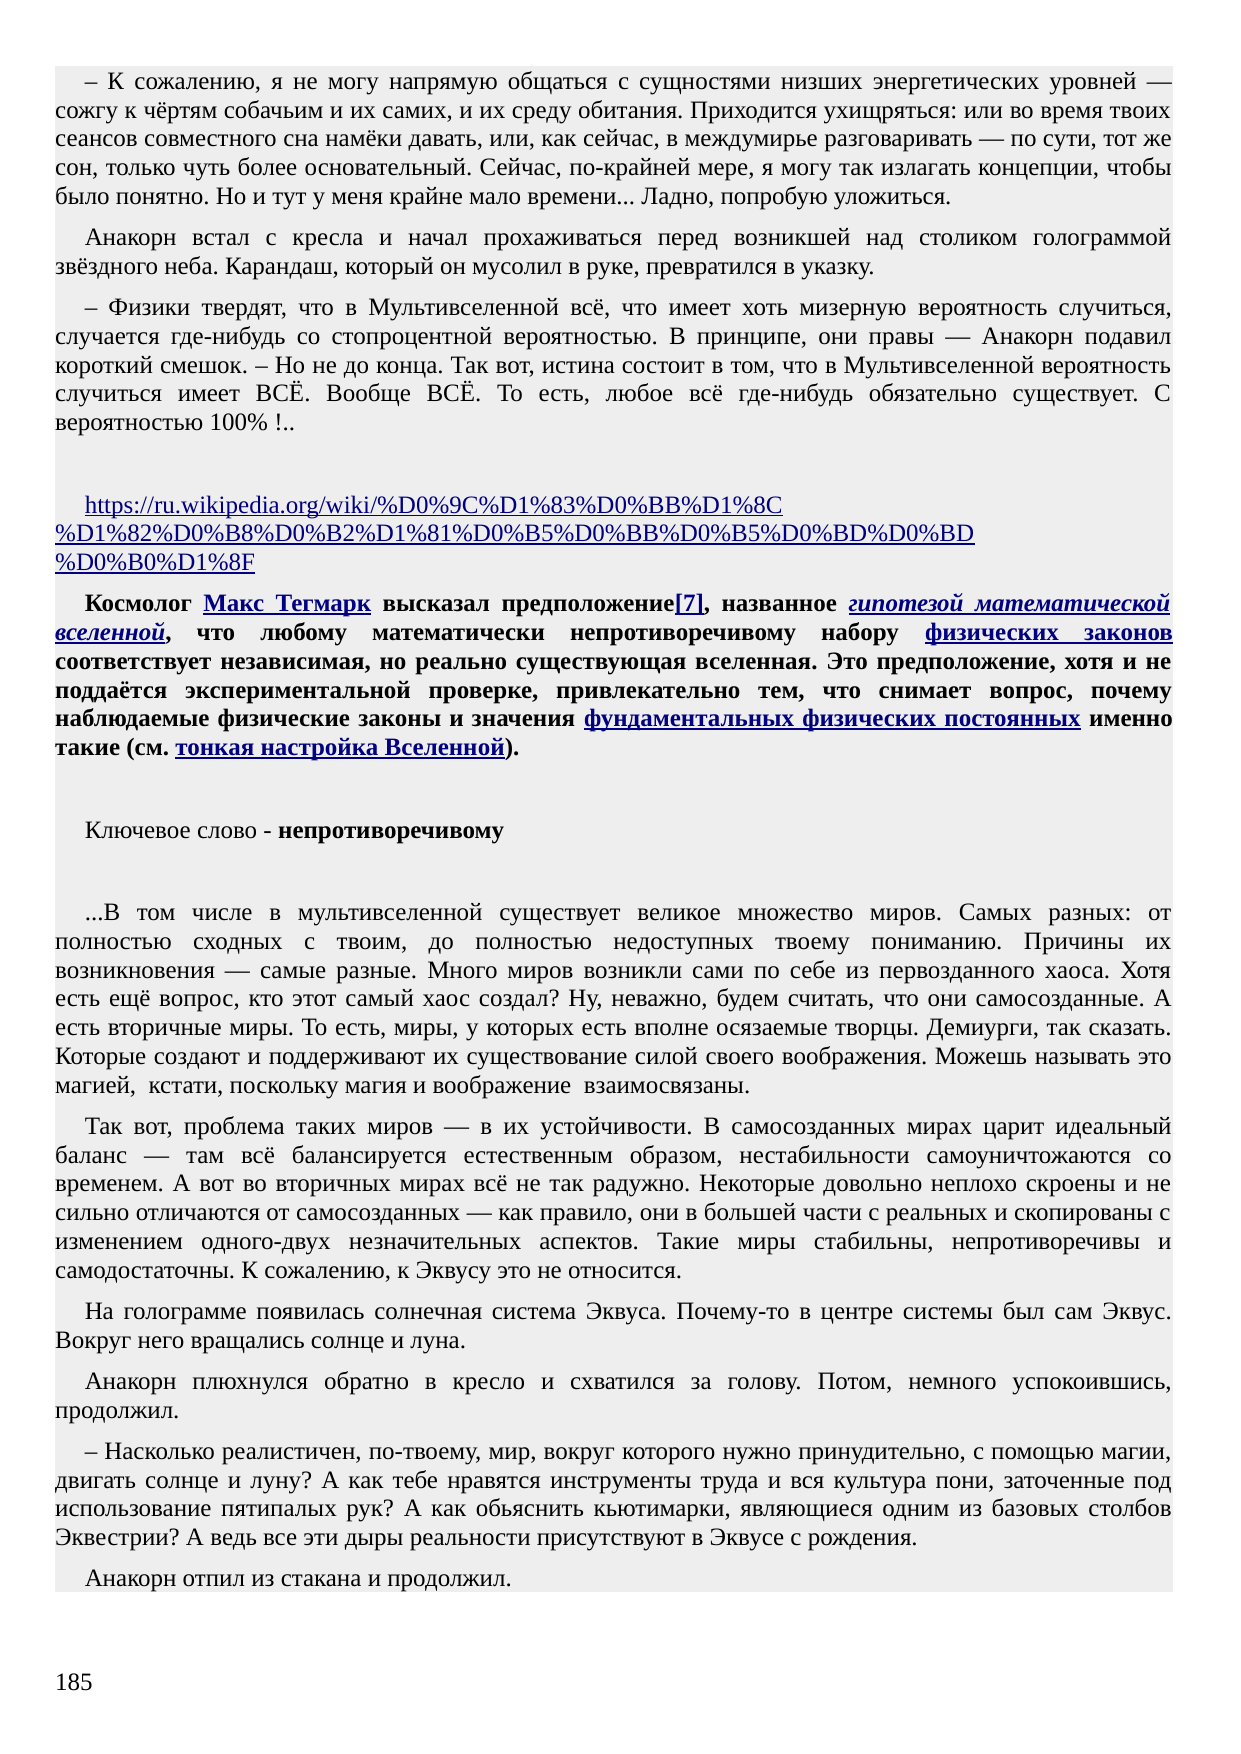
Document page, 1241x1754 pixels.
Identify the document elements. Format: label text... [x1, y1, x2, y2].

text – Физики твердят, что в Мультивселенной всё, что имеет хоть мизерную вероятность случиться, случается где-нибудь со стопроцентной вероятностью. В принципе, они правы — Анакорн подавил короткий смешок. – Но не до конца. Так вот, истина состоит в том, что в Мультивселенной вероятность случиться имеет ВСЁ. Вообще ВСЁ. То есть, любое всё где-нибудь обязательно существует. С вероятностью 100% !.. [55, 292, 1173, 436]
text https://ru.wikipedia.org/wiki/%D0%9C%D1%83%D0%BB%D1%8C%D1%82%D0%B8%D0%B2%D1%81%D0%B5%D0%BB%D0%B5%D0%BD%D0%BD%D0%B0%D1%8F [55, 490, 1173, 576]
text Так вот, проблема таких миров — в их устойчивости. В самосозданных мирах царит идеальный баланс — там всё балансируется естественным образом, нестабильности самоуничтожаются со временем. А вот во вторичных мирах всё не так радужно. Некоторые довольно неплохо скроены и не сильно отличаются от самосозданных — как правило, они в большей части с реальных и скопированы с изменением одного-двух незначительных аспектов. Такие миры стабильны, непротиворечивы и самодостаточны. К сожалению, к Эквусу это не относится. [55, 1111, 1173, 1283]
text Анакорн плюхнулся обратно в кресло и схватился за голову. Потом, немного успокоившись, продолжил. [55, 1366, 1173, 1423]
text Космолог Макс Тегмарк высказал предположение[7], названное гипотезой математической вселенной, что любому математически непротиворечивому набору физических законов соответствует независимая, но реально существующая вселенная. Это предположение, хотя и не поддаётся экспериментальной проверке, привлекательно тем, что снимает вопрос, почему наблюдаемые физические законы и значения фундаментальных физических постоянных именно такие (см. тонкая настройка Вселенной). [55, 588, 1173, 761]
text ...В том числе в мультивселенной существует великое множество миров. Самых разных: от полностью сходных с твоим, до полностью недоступных твоему пониманию. Причины их возникновения — самые разные. Много миров возникли сами по себе из первозданного хаоса. Хотя есть ещё вопрос, кто этот самый хаос создал? Ну, неважно, будем считать, что они самосозданные. А есть вторичные миры. То есть, миры, у которых есть вполне осязаемые творцы. Демиурги, так сказать. Которые создают и поддерживают их существование силой своего воображения. Можешь называть это магией, кстати, поскольку магия и воображение взаимосвязаны. [55, 897, 1173, 1098]
text Ключевое слово - непротиворечивому [55, 815, 1173, 843]
text – К сожалению, я не могу напрямую общаться с сущностями низших энергетических уровней — сожгу к чёртям собачьим и их самих, и их среду обитания. Приходится ухищряться: или во время твоих сеансов совместного сна намёки давать, или, как сейчас, в междумирье разговаривать — по сути, тот же сон, только чуть более основательный. Сейчас, по-крайней мере, я могу так излагать концепции, чтобы было понятно. Но и тут у меня крайне мало времени... Ладно, попробую уложиться. [55, 66, 1173, 210]
text Анакорн отпил из стакана и продолжил. [55, 1563, 1173, 1592]
text Анакорн встал с кресла и начал прохаживаться перед возникшей над столиком голограммой звёздного неба. Карандаш, который он мусолил в руке, превратился в указку. [55, 222, 1173, 280]
text На голограмме появилась солнечная система Эквуса. Почему-то в центре системы был сам Эквус. Вокруг него вращались солнце и луна. [55, 1296, 1173, 1353]
text – Насколько реалистичен, по-твоему, мир, вокруг которого нужно принудительно, с помощью магии, двигать солнце и луну? А как тебе нравятся инструменты труда и вся культура пони, заточенные под использование пятипалых рук? А как обьяснить кьютимарки, являющиеся одним из базовых столбов Эквестрии? А ведь все эти дыры реальности присутствуют в Эквусе с рождения. [55, 1436, 1173, 1551]
